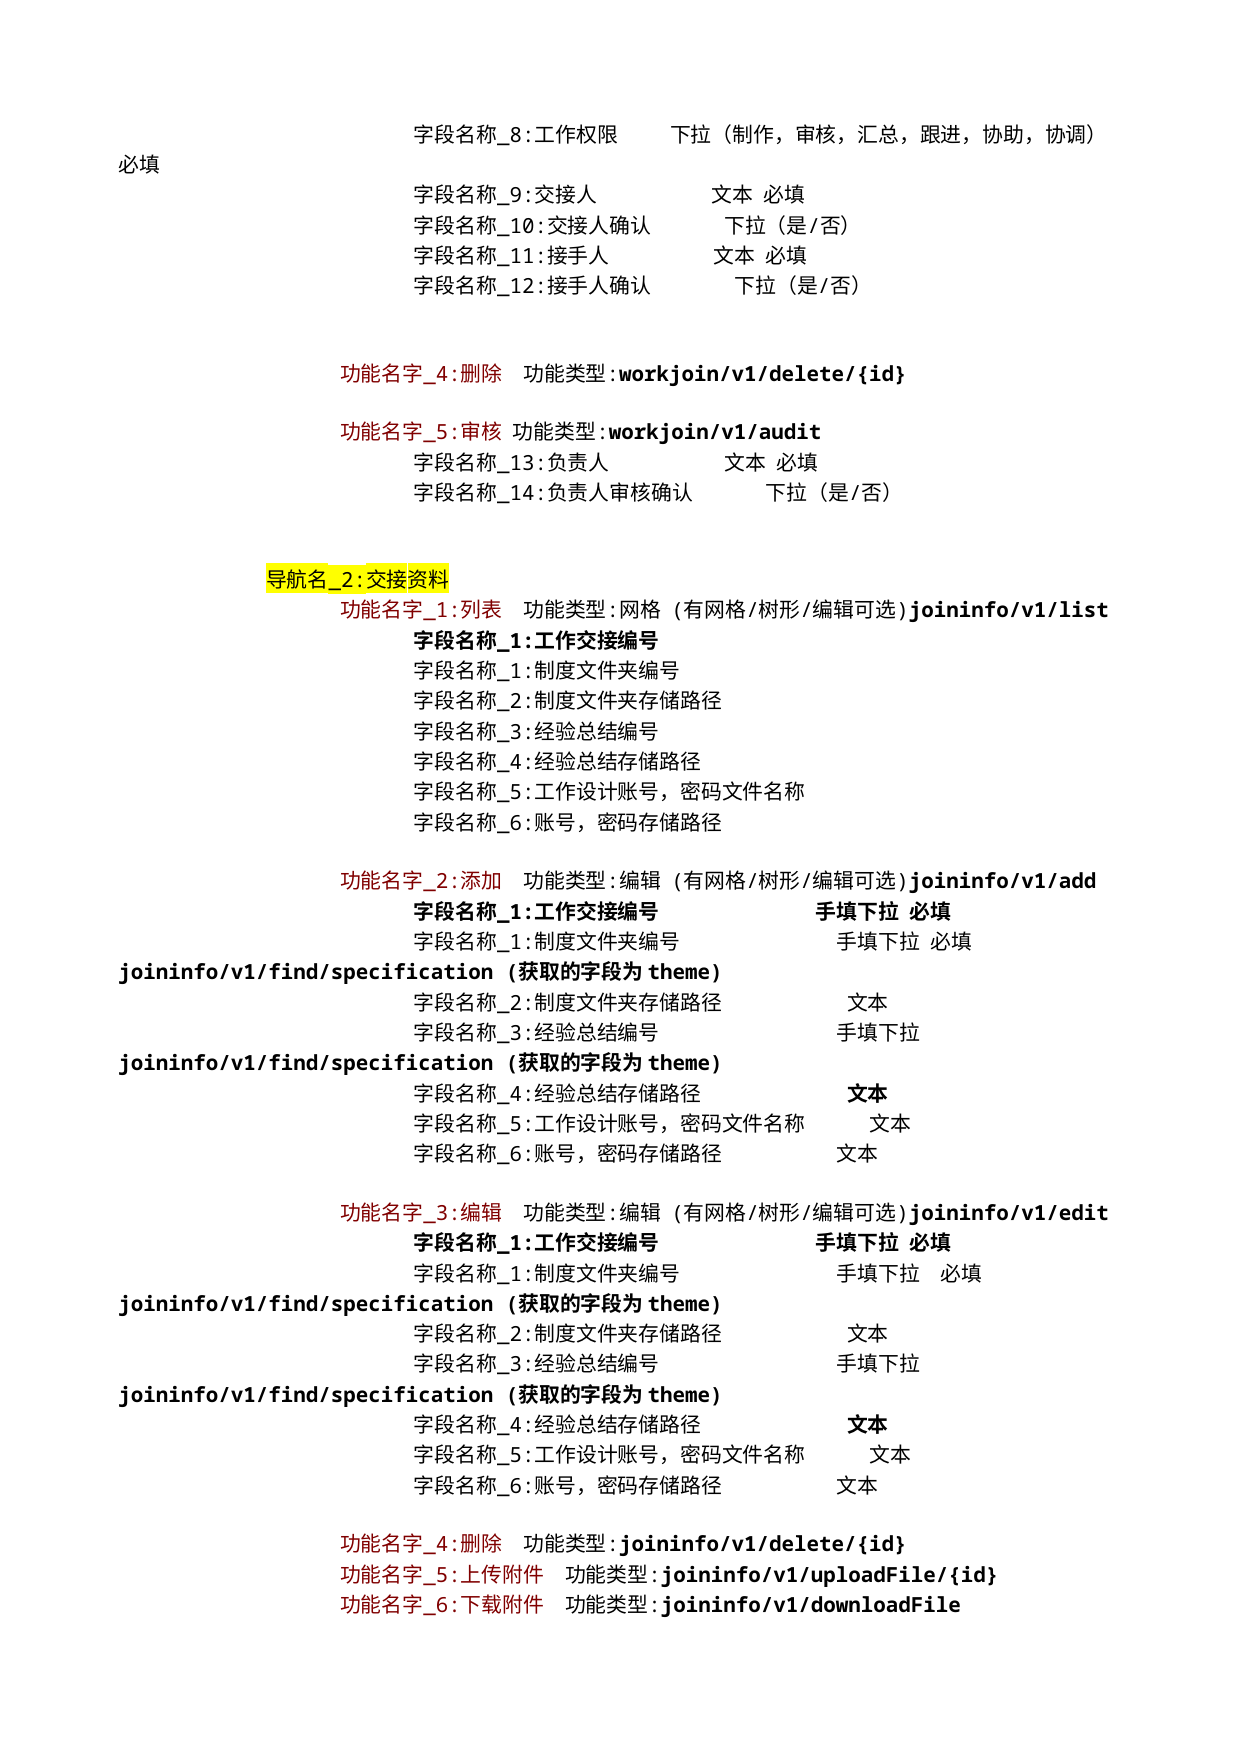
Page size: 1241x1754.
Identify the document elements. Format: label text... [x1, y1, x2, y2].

text 字段名称_9:交接人 文本 必填 [118, 179, 1122, 209]
text 字段名称_6:账号，密码存储路径 [118, 806, 1122, 836]
text 字段名称_1:工作交接编号 手填下拉 必填 [118, 895, 1122, 925]
text 字段名称_8:工作权限 下拉（制作，审核，汇总，跟进，协助，协调）必填 [118, 118, 1122, 179]
text 字段名称_2:制度文件夹存储路径 [118, 684, 1122, 715]
text 功能名字_5:上传附件 功能类型:joininfo/v1/uploadFile/{id} [118, 1558, 1122, 1588]
text joininfo/v1/find/specification (获取的字段为theme) [118, 1287, 1122, 1317]
text 功能名字_3:编辑 功能类型:编辑 (有网格/树形/编辑可选)joininfo/v1/edit [118, 1196, 1122, 1226]
text 字段名称_11:接手人 文本 必填 [118, 239, 1122, 269]
text 字段名称_1:制度文件夹编号 手填下拉 必填 joininfo/v1/find/specification (获取的字段为theme) [118, 925, 1122, 986]
text 字段名称_1:制度文件夹编号 [118, 654, 1122, 684]
text 字段名称_5:工作设计账号，密码文件名称 文本 [118, 1107, 1122, 1137]
text 功能名字_5:审核 功能类型:workjoin/v1/audit [118, 416, 1122, 446]
text 功能名字_1:列表 功能类型:网格 (有网格/树形/编辑可选)joininfo/v1/list [118, 594, 1122, 624]
text 字段名称_4:经验总结存储路径 [118, 745, 1122, 776]
text 字段名称_5:工作设计账号，密码文件名称 文本 [118, 1439, 1122, 1469]
text 字段名称_6:账号，密码存储路径 文本 [118, 1469, 1122, 1499]
text 字段名称_2:制度文件夹存储路径 文本 [118, 1317, 1122, 1348]
text 字段名称_12:接手人确认 下拉（是/否） [118, 269, 1122, 300]
text 字段名称_6:账号，密码存储路径 文本 [118, 1137, 1122, 1168]
text 字段名称_10:交接人确认 下拉（是/否） [118, 209, 1122, 239]
text 功能名字_4:删除 功能类型:joininfo/v1/delete/{id} [118, 1528, 1122, 1558]
text joininfo/v1/find/specification (获取的字段为theme) [118, 1046, 1122, 1077]
text 字段名称_13:负责人 文本 必填 [118, 446, 1122, 476]
text 字段名称_3:经验总结编号 [118, 715, 1122, 745]
text 字段名称_5:工作设计账号，密码文件名称 [118, 776, 1122, 806]
text 功能名字_4:删除 功能类型:workjoin/v1/delete/{id} [118, 357, 1122, 387]
text 字段名称_14:负责人审核确认 下拉（是/否） [118, 476, 1122, 506]
text 功能名字_6:下载附件 功能类型:joininfo/v1/downloadFile [118, 1588, 1122, 1619]
text 字段名称_2:制度文件夹存储路径 文本 [118, 986, 1122, 1016]
text 字段名称_3:经验总结编号 手填下拉 [118, 1016, 1122, 1046]
text 功能名字_2:添加 功能类型:编辑 (有网格/树形/编辑可选)joininfo/v1/add [118, 864, 1122, 895]
text 字段名称_1:工作交接编号 [118, 624, 1122, 654]
text 字段名称_1:制度文件夹编号 手填下拉 必填 [118, 1257, 1122, 1287]
text 导航名_2:交接资料 [118, 563, 1122, 594]
text 字段名称_4:经验总结存储路径 文本 [118, 1077, 1122, 1107]
text 字段名称_3:经验总结编号 手填下拉 [118, 1348, 1122, 1378]
text 字段名称_1:工作交接编号 手填下拉 必填 [118, 1226, 1122, 1257]
text joininfo/v1/find/specification (获取的字段为theme) [118, 1378, 1122, 1408]
text 字段名称_4:经验总结存储路径 文本 [118, 1408, 1122, 1439]
